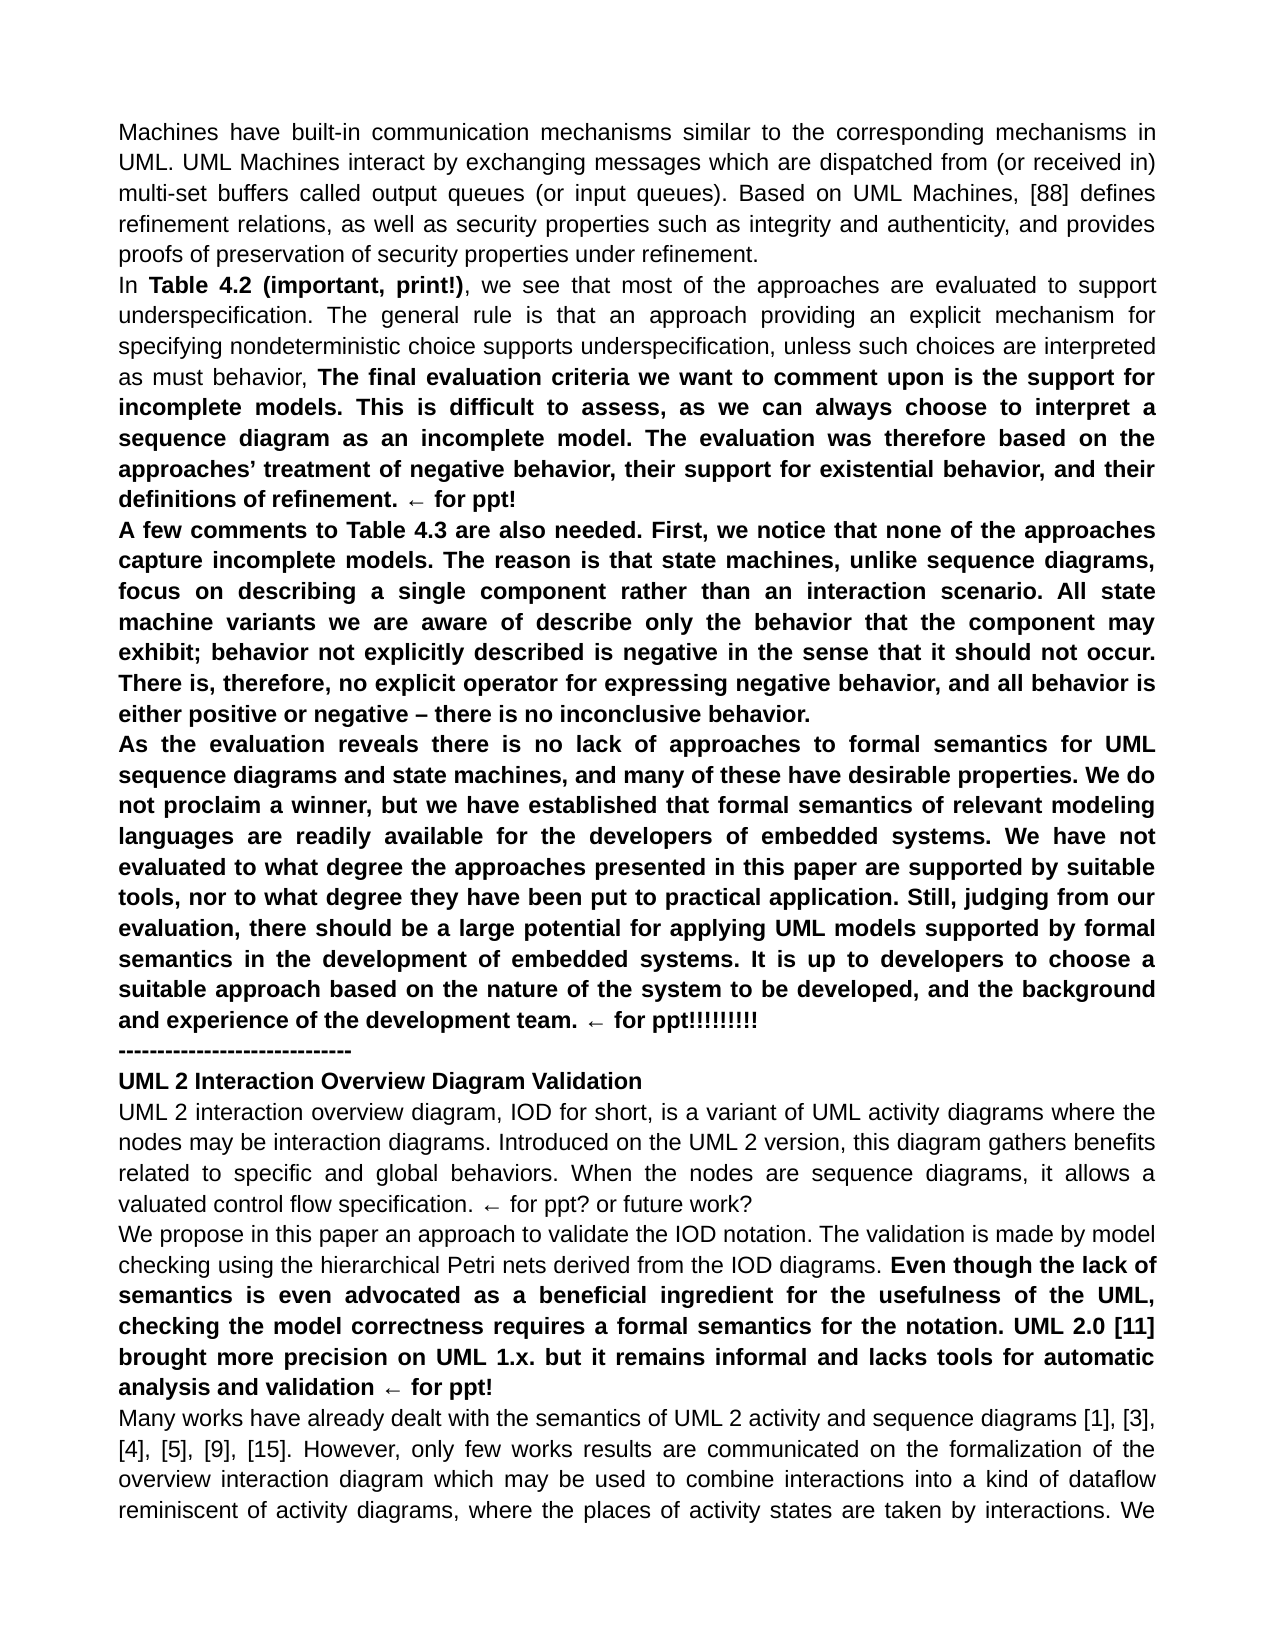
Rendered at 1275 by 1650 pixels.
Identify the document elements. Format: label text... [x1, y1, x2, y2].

text UML 2 interaction overview diagram, IOD for short, is a variant of UML activity diagrams where the nodes may be interaction diagrams. Introduced on the UML 2 version, this diagram gathers benefits related to specific and global behaviors. When the nodes are sequence diagrams, it allows a valuated control flow specification. ← for ppt? or future work? [118, 1098, 1157, 1217]
text In Table 4.2 (important, print!), we see that most of the approaches are evaluated to support underspecification. The general rule is that an approach providing an explicit mechanism for specifying nondeterministic choice supports underspecification, unless such choices are interpreted as must behavior, The final evaluation criteria we want to comment upon is the support for incomplete models. This is difficult to assess, as we can always choose to interpret a sequence diagram as an incomplete model. The evaluation was therefore based on the approaches’ treatment of negative behavior, their support for existential behavior, and their definitions of refinement. ← for ppt! [118, 271, 1157, 512]
text A few comments to Table 4.3 are also needed. First, we notice that none of the approaches capture incomplete models. The reason is that state machines, unlike sequence diagrams, focus on describing a single component rather than an interaction scenario. All state machine variants we are aware of describe only the behavior that the component may exhibit; behavior not explicitly described is negative in the sense that it should not occur. There is, therefore, no explicit operator for expressing negative behavior, and all behavior is either positive or negative – there is no inconclusive behavior. [118, 516, 1157, 727]
text ------------------------------ [118, 1037, 1157, 1064]
text We propose in this paper an approach to validate the IOD notation. The validation is made by model checking using the hierarchical Petri nets derived from the IOD diagrams. Even though the lack of semantics is even advocated as a beneficial ingredient for the usefulness of the UML, checking the model correctness requires a formal semantics for the notation. UML 2.0 [11] brought more precision on UML 1.x. but it remains informal and lacks tools for automatic analysis and validation ← for ppt! [118, 1221, 1157, 1401]
text Machines have built-in communication mechanisms similar to the corresponding mechanisms in UML. UML Machines interact by exchanging messages which are dispatched from (or received in) multi-set buffers called output queues (or input queues). Based on UML Machines, [88] defines refinement relations, as well as security properties such as integrity and authenticity, and provides proofs of preservation of security properties under refinement. [118, 118, 1157, 267]
text Many works have already dealt with the semantics of UML 2 activity and sequence diagrams [1], [3], [4], [5], [9], [15]. However, only few works results are communicated on the formalization of the overview interaction diagram which may be used to combine interactions into a kind of dataflow reminiscent of activity diagrams, where the places of activity states are taken by interactions. We [118, 1404, 1157, 1523]
text UML 2 Interaction Overview Diagram Validation [118, 1067, 1157, 1094]
text As the evaluation reveals there is no lack of approaches to formal semantics for UML sequence diagrams and state machines, and many of these have desirable properties. We do not proclaim a winner, but we have established that formal semantics of relevant modeling languages are readily available for the developers of embedded systems. We have not evaluated to what degree the approaches presented in this paper are supported by suitable tools, nor to what degree they have been put to practical application. Still, judging from our evaluation, there should be a large potential for applying UML models supported by formal semantics in the development of embedded systems. It is up to developers to choose a suitable approach based on the nature of the system to be developed, and the background and experience of the development team. ← for ppt!!!!!!!!! [118, 731, 1157, 1033]
